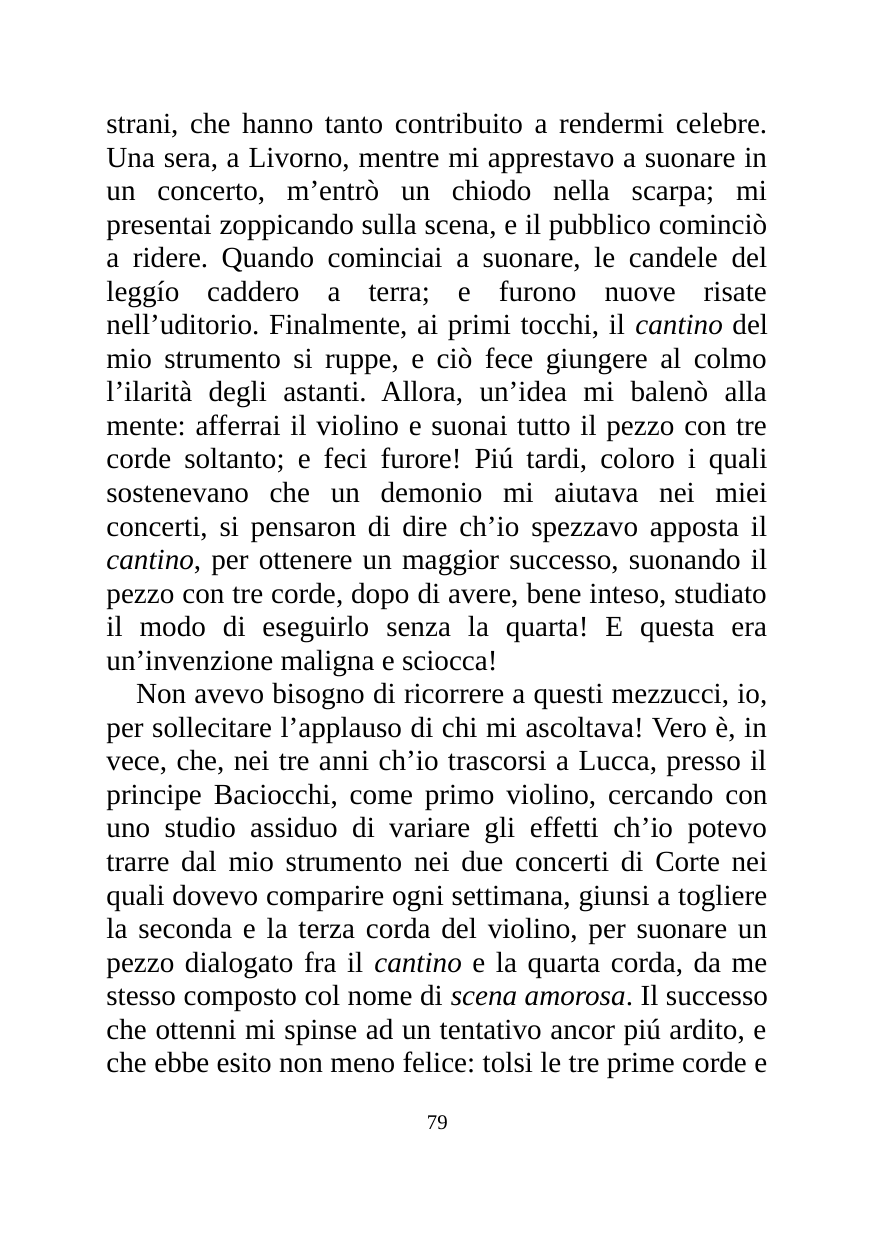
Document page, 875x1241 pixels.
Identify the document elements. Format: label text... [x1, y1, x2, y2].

text strani, che hanno tanto contribuito a rendermi celebre. Una sera, a Livorno, mentre mi apprestavo a suonare in un concerto, m’entrò un chiodo nella scarpa; mi presentai zoppicando sulla scena, e il pubblico cominciò a ridere. Quando cominciai a suonare, le candele del leggío caddero a terra; e furono nuove risate nell’uditorio. Finalmente, ai primi tocchi, il cantino del mio strumento si ruppe, e ciò fece giungere al colmo l’ilarità degli astanti. Allora, un’idea mi balenò alla mente: afferrai il violino e suonai tutto il pezzo con tre corde soltanto; e feci furore! Piú tardi, coloro i quali sostenevano che un demonio mi aiutava nei miei concerti, si pensaron di dire ch’io spezzavo apposta il cantino, per ottenere un maggior successo, suonando il pezzo con tre corde, dopo di avere, bene inteso, studiato il modo di eseguirlo senza la quarta! E questa era un’invenzione maligna e sciocca! [106, 106, 768, 676]
text Non avevo bisogno di ricorrere a questi mezzucci, io, per sollecitare l’applauso di chi mi ascoltava! Vero è, in vece, che, nei tre anni ch’io trascorsi a Lucca, presso il principe Baciocchi, come primo violino, cercando con uno studio assiduo di variare gli effetti ch’io potevo trarre dal mio strumento nei due concerti di Corte nei quali dovevo comparire ogni settimana, giunsi a togliere la seconda e la terza corda del violino, per suonare un pezzo dialogato fra il cantino e la quarta corda, da me stesso composto col nome di scena amorosa. Il successo che ottenni mi spinse ad un tentativo ancor piú ardito, e che ebbe esito non meno felice: tolsi le tre prime corde e [106, 676, 768, 1079]
